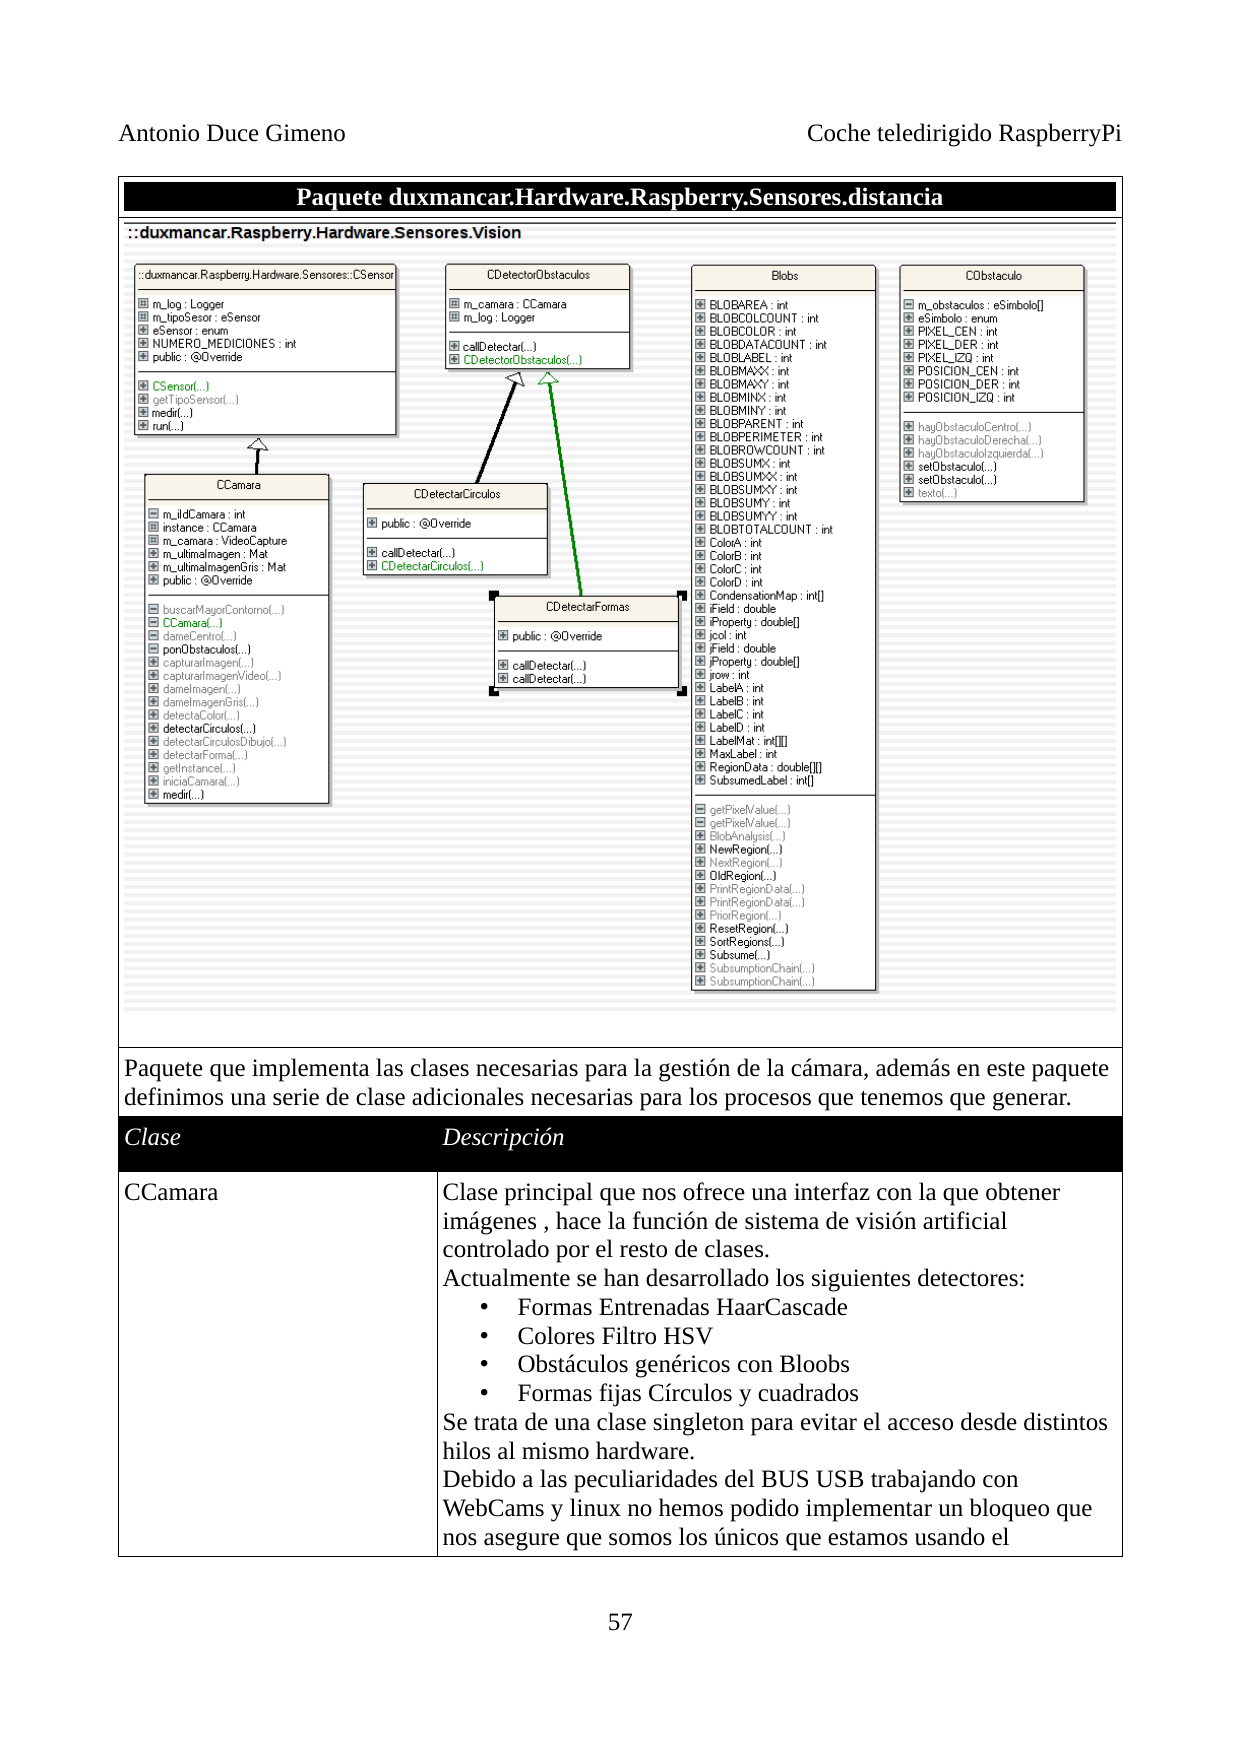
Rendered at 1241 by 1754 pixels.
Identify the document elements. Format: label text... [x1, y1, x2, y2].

table_cell Clase principal que nos ofrece una interfaz con la que obtener imágenes , hace la función de sistema de visión artificial controlado por el resto de clases. Actualmente se han desarrollado los siguientes detectores: Formas Entrenadas HaarCascade Colores Filtro HSV Obstáculos genéricos con Bloobs Formas fijas Círculos y cuadrados Se trata de una clase singleton para evitar el acceso desde distintos hilos al mismo hardware. Debido a las peculiaridades del BUS USB trabajando con WebCams y linux no hemos podido implementar un bloqueo que nos asegure que somos los únicos que estamos usando el [438, 1172, 1122, 1556]
table_header Paquete duxmancar.Hardware.Raspberry.Sensores.distancia [119, 177, 1122, 217]
table_cell [119, 218, 1122, 222]
table_cell Descripción [438, 1117, 1122, 1171]
table_cell [119, 223, 1122, 1047]
table_cell CCamara [119, 1172, 437, 1556]
table_cell Paquete que implementa las clases necesarias para la gestión de la cámara, además en este paquete definimos una serie de clase adicionales necesarias para los procesos que tenemos que generar. [119, 1048, 1122, 1116]
table_cell Clase [119, 1117, 437, 1171]
picture [123, 222, 1117, 1013]
